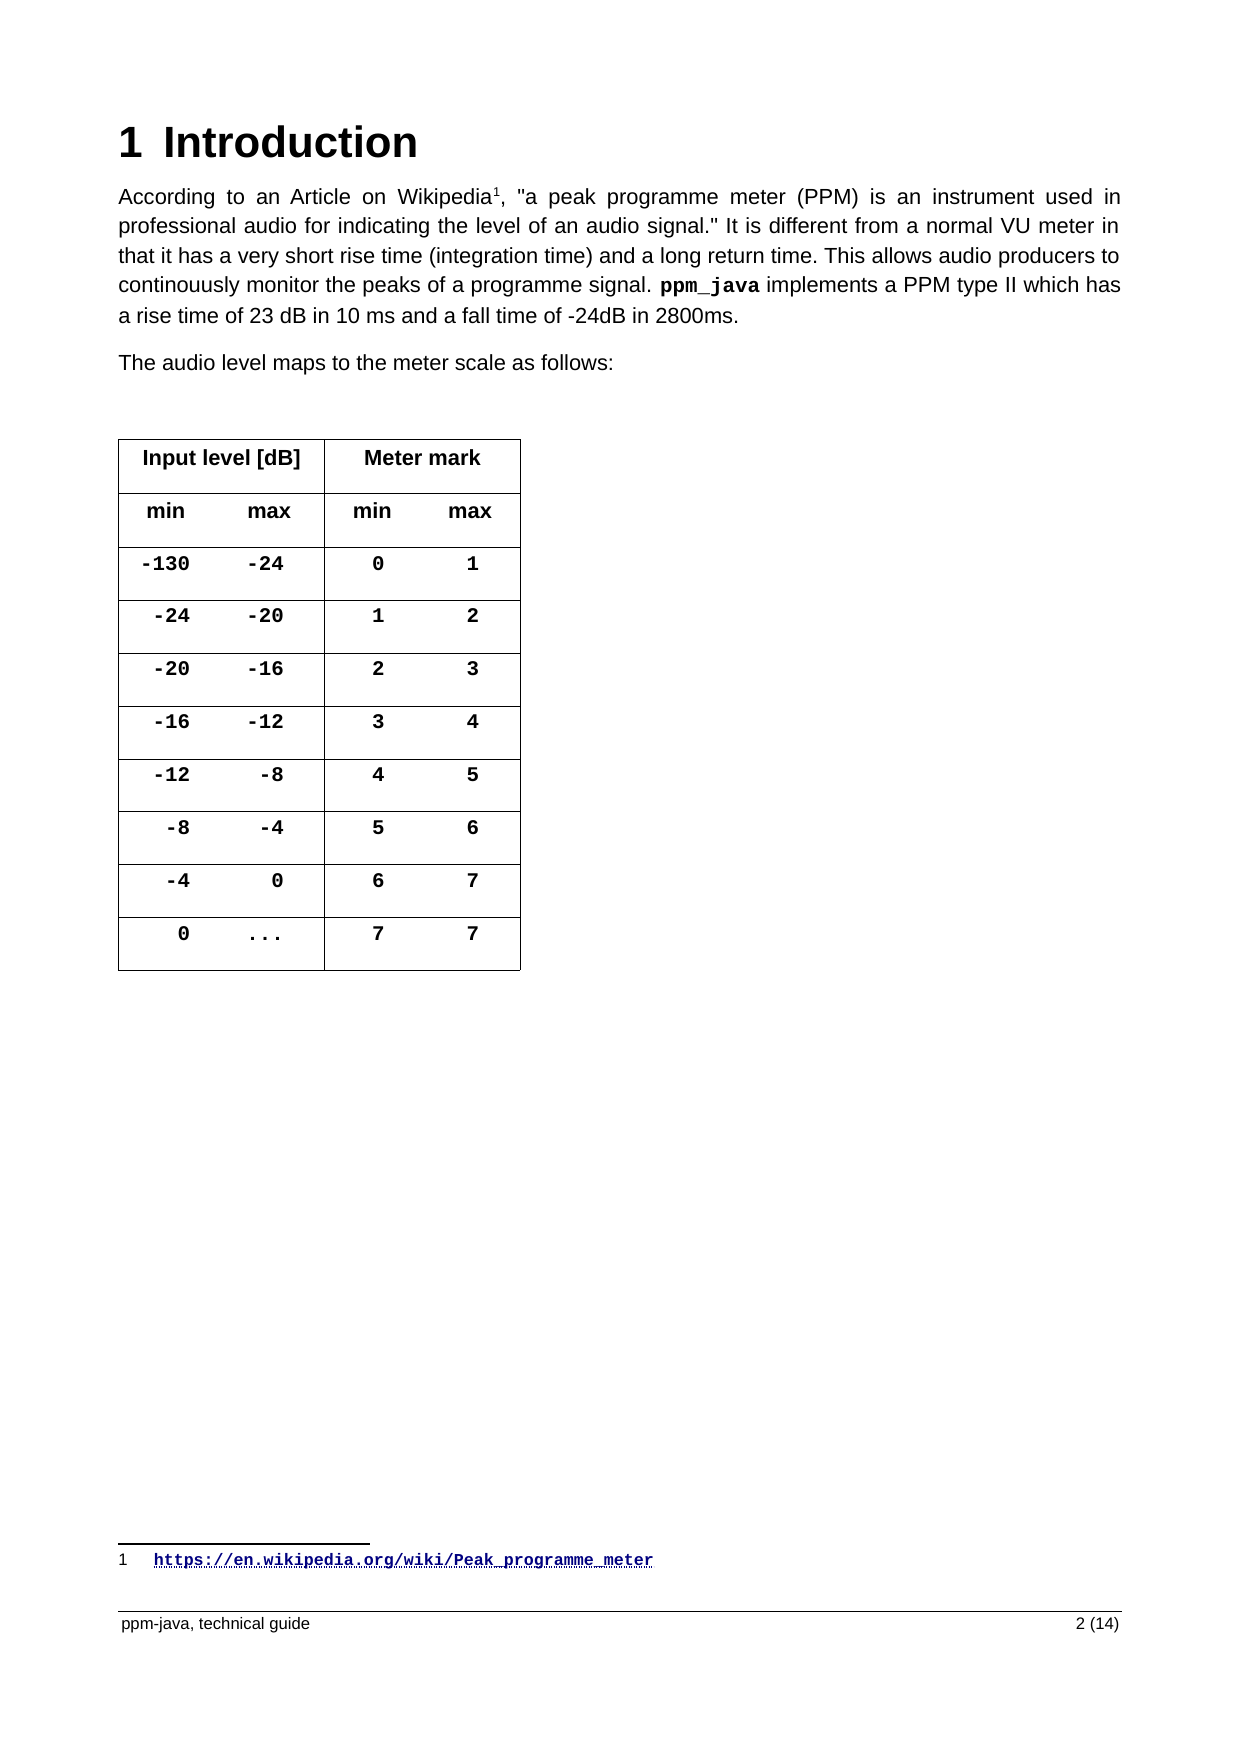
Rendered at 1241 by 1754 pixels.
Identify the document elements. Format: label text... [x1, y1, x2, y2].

table_cell 5 [420, 760, 520, 811]
table_cell 2 [325, 654, 419, 706]
table_cell 5 [325, 812, 419, 864]
table_cell -130 [119, 548, 213, 600]
table_cell -12 [119, 760, 213, 811]
table_cell -4 [119, 865, 213, 917]
table_cell min [325, 494, 419, 547]
table_cell -20 [119, 654, 213, 706]
table_cell 7 [420, 865, 520, 917]
table_cell -8 [119, 812, 213, 864]
table_cell -16 [119, 707, 213, 758]
table_cell max [213, 494, 324, 547]
subtitle Introduction [118, 118, 1122, 167]
table_header Input level [dB] [119, 440, 324, 493]
table_cell -16 [213, 654, 324, 706]
table_cell 4 [325, 760, 419, 811]
table_cell 7 [325, 918, 419, 970]
table_cell -4 [213, 812, 324, 864]
text According to an Article on Wikipedia, "a peak programme meter (PPM) is an instrument used in professional audio for indicating the level of an audio signal." It is different from a normal VU meter in that it has a very short rise time (integration time) and a long return time. This allows audio producers to continouusly monitor the peaks of a programme signal. ppm_java implements a PPM type II which has a rise time of 23 dB in 10 ms and a fall time of -24dB in 2800ms. [118, 185, 1122, 328]
table_cell 6 [420, 812, 520, 864]
table_cell 0 [325, 548, 419, 600]
table_cell 3 [325, 707, 419, 758]
table_cell 3 [420, 654, 520, 706]
table_cell 0 [213, 865, 324, 917]
table_cell 1 [325, 601, 419, 653]
table_cell -12 [213, 707, 324, 758]
table_cell -24 [119, 601, 213, 653]
table_cell min [119, 494, 213, 547]
table_header Meter mark [325, 440, 520, 493]
text The audio level maps to the meter scale as follows: [118, 351, 1122, 375]
table_cell 1 [420, 548, 520, 600]
table_cell max [420, 494, 520, 547]
table_cell 7 [420, 918, 520, 970]
table_cell -8 [213, 760, 324, 811]
table_cell 2 [420, 601, 520, 653]
table_cell ... [213, 918, 324, 970]
table_cell 4 [420, 707, 520, 758]
table_cell -20 [213, 601, 324, 653]
text https://en.wikipedia.org/wiki/Peak_programme_meter [118, 1550, 1122, 1570]
table_cell -24 [213, 548, 324, 600]
table_cell 0 [119, 918, 213, 970]
table_cell 6 [325, 865, 419, 917]
